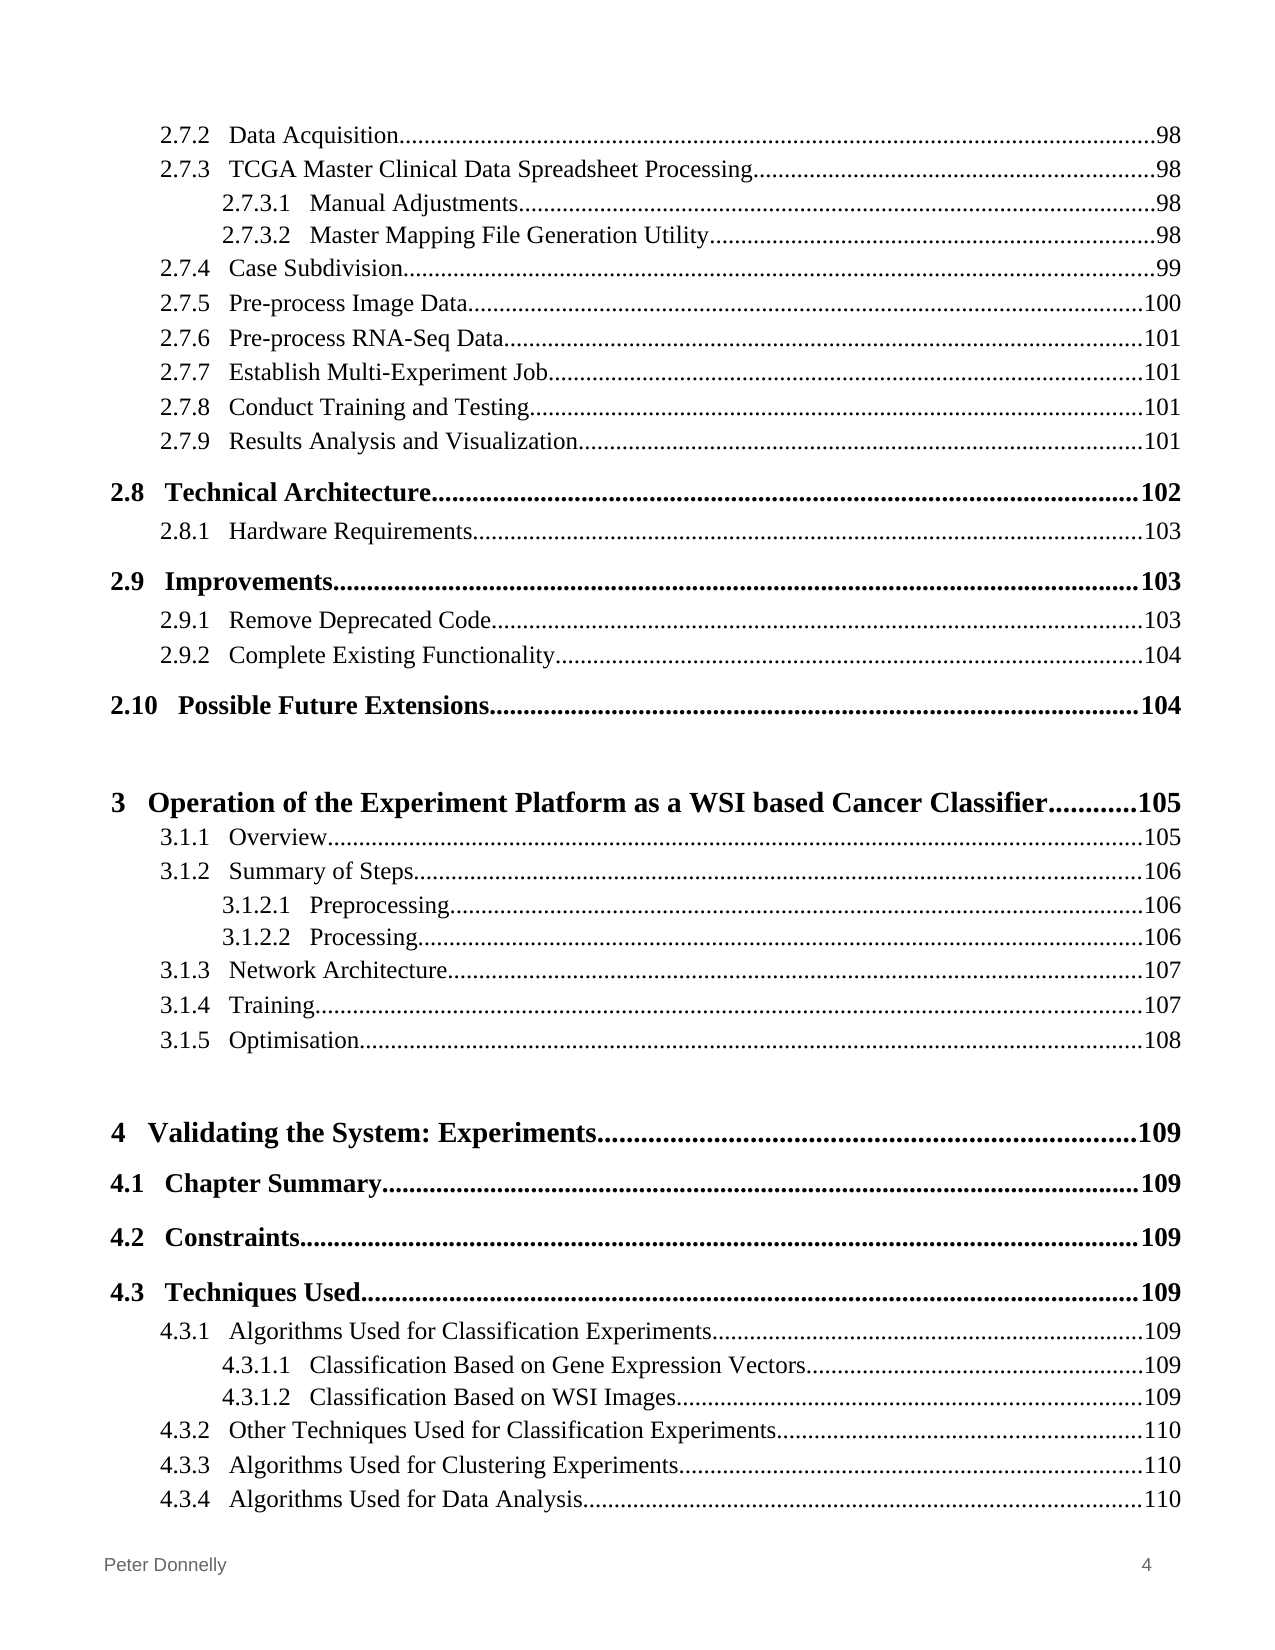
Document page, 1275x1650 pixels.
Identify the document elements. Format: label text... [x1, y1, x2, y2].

text 3.1.2 Summary of Steps 106 [154, 856, 1181, 885]
text 3.1.5 Optimisation 108 [154, 1025, 1181, 1053]
text 4 Validating the System: Experiments 109 [103, 1115, 1181, 1149]
text 2.7.6 Pre-process RNA-Seq Data 101 [154, 323, 1181, 351]
text 2.7.2 Data Acquisition 98 [154, 120, 1181, 148]
text 3.1.2.2 Processing 106 [216, 922, 1181, 951]
text 3.1.3 Network Architecture 107 [154, 956, 1181, 984]
text 4.2 Constraints 109 [103, 1221, 1181, 1253]
text 2.7.9 Results Analysis and Visualization 101 [154, 426, 1181, 455]
text 2.7.3.1 Manual Adjustments 98 [216, 188, 1181, 217]
text 2.9 Improvements 103 [103, 565, 1181, 596]
text 2.7.8 Conduct Training and Testing 101 [154, 392, 1181, 421]
text 2.7.7 Establish Multi-Experiment Job 101 [154, 357, 1181, 386]
text 2.7.3 TCGA Master Clinical Data Spreadsheet Processing 98 [154, 154, 1181, 183]
text 4.3 Techniques Used 109 [103, 1276, 1181, 1307]
text 2.8 Technical Architecture 102 [103, 476, 1181, 507]
text 4.3.1 Algorithms Used for Classification Experiments 109 [154, 1316, 1181, 1345]
text 4.3.3 Algorithms Used for Clustering Experiments 110 [154, 1450, 1181, 1479]
text 4.3.4 Algorithms Used for Data Analysis 110 [154, 1484, 1181, 1513]
text 3.1.2.1 Preprocessing 106 [216, 890, 1181, 918]
text 2.10 Possible Future Extensions 104 [103, 689, 1181, 720]
text 4.1 Chapter Summary 109 [103, 1167, 1181, 1198]
text 2.9.1 Remove Deprecated Code 103 [154, 605, 1181, 634]
text 4.3.2 Other Techniques Used for Classification Experiments 110 [154, 1415, 1181, 1444]
text 2.7.4 Case Subdivision 99 [154, 253, 1181, 282]
text 2.9.2 Complete Existing Functionality 104 [154, 640, 1181, 668]
text 2.8.1 Hardware Requirements 103 [154, 516, 1181, 544]
text 2.7.5 Pre-process Image Data 100 [154, 288, 1181, 317]
text 4.3.1.2 Classification Based on WSI Images 109 [216, 1382, 1181, 1411]
text 3.1.4 Training 107 [154, 990, 1181, 1019]
text 3 Operation of the Experiment Platform as a WSI based Cancer Classifier 105 [103, 785, 1181, 819]
text 2.7.3.2 Master Mapping File Generation Utility 98 [216, 220, 1181, 249]
text 3.1.1 Overview 105 [154, 822, 1181, 851]
text 4.3.1.1 Classification Based on Gene Expression Vectors 109 [216, 1350, 1181, 1378]
